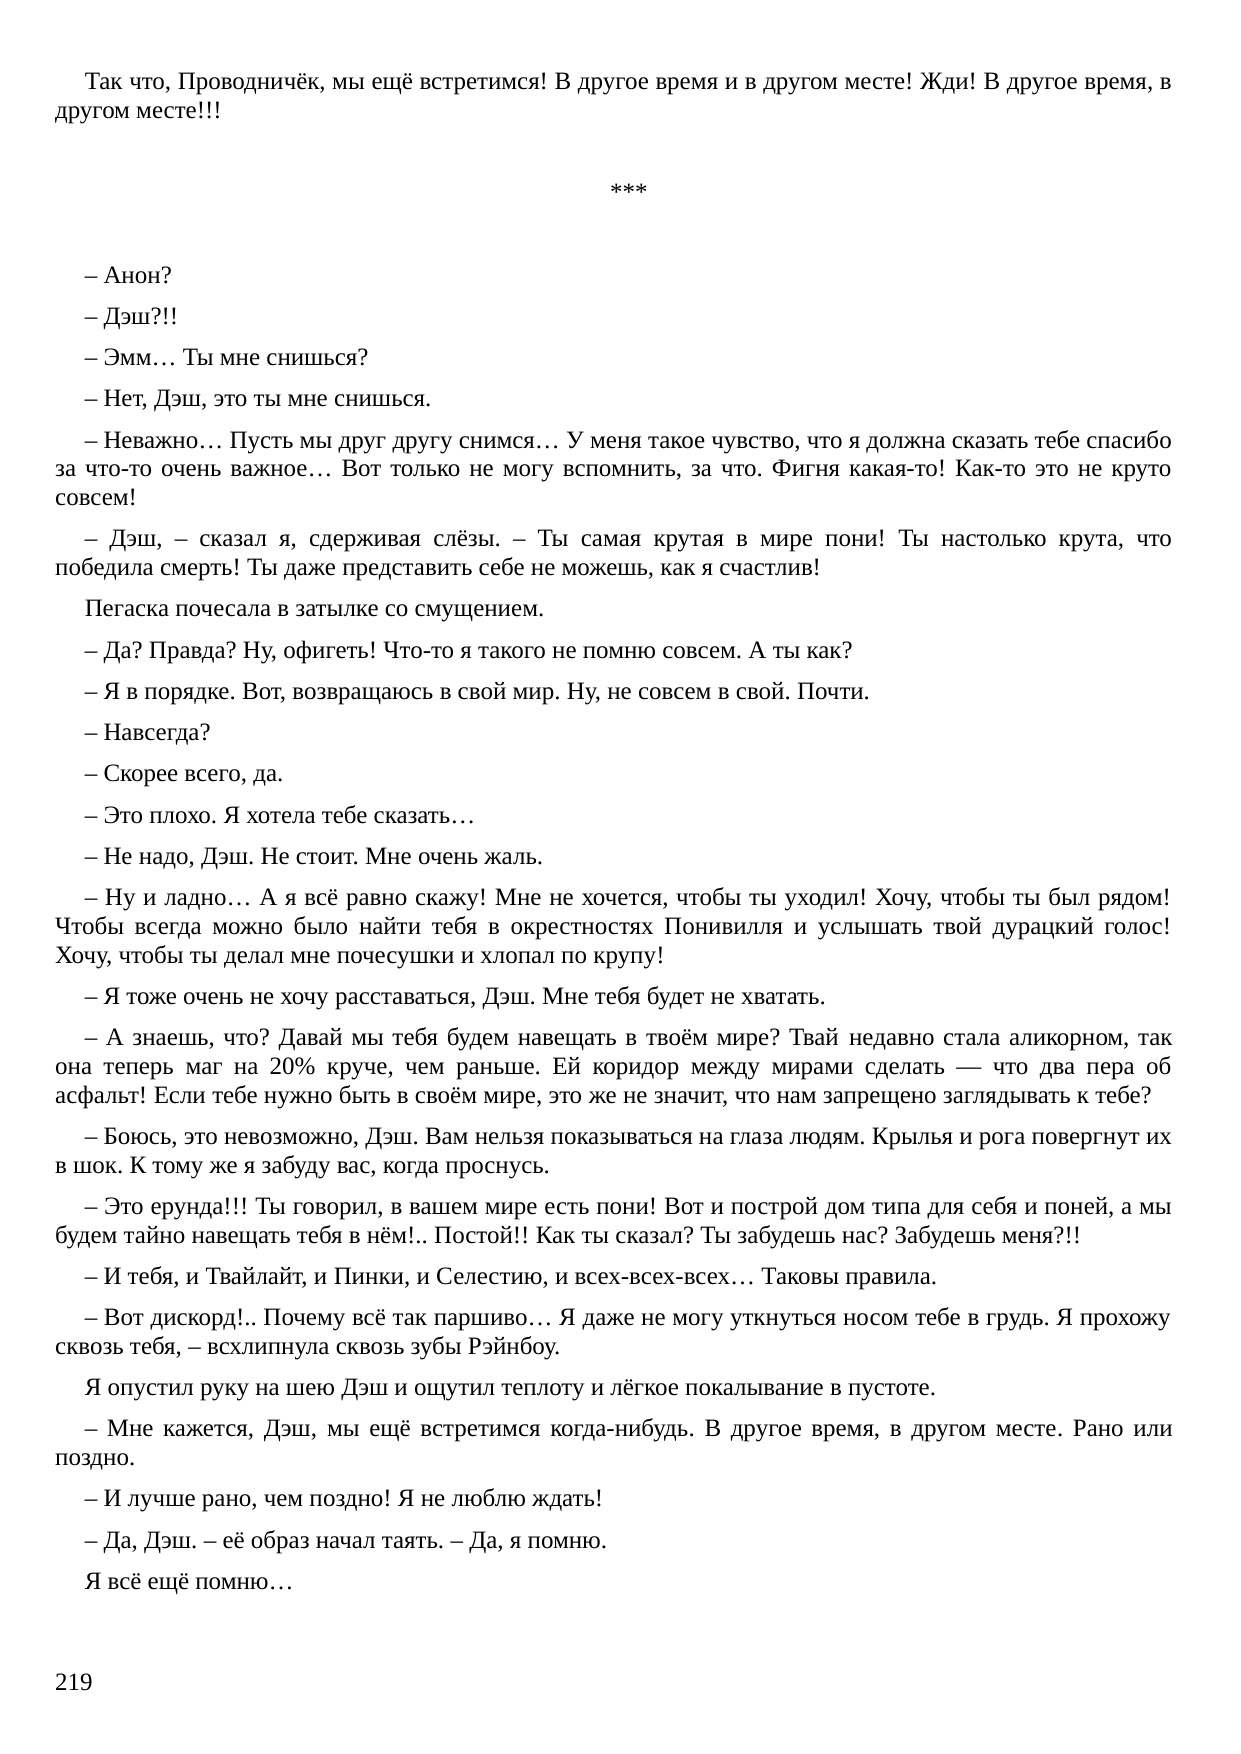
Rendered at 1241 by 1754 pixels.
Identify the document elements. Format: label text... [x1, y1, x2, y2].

text – Боюсь, это невозможно, Дэш. Вам нельзя показываться на глаза людям. Крылья и рога повергнут их в шок. К тому же я забуду вас, когда проснусь. [55, 1121, 1173, 1178]
text – Навсегда? [55, 717, 1173, 746]
text – Мне кажется, Дэш, мы ещё встретимся когда-нибудь. В другое время, в другом месте. Рано или поздно. [55, 1413, 1173, 1471]
text – А знаешь, что? Давай мы тебя будем навещать в твоём мире? Твай недавно стала аликорном, так она теперь маг на 20% круче, чем раньше. Ей коридор между мирами сделать — что два пера об асфальт! Если тебе нужно быть в своём мире, это же не значит, что нам запрещено заглядывать к тебе? [55, 1022, 1173, 1108]
text – Да, Дэш. – её образ начал таять. – Да, я помню. [55, 1525, 1173, 1553]
text – Я тоже очень не хочу расставаться, Дэш. Мне тебя будет не хватать. [55, 981, 1173, 1010]
text Пегаска почесала в затылке со смущением. [55, 593, 1173, 622]
text – Я в порядке. Вот, возвращаюсь в свой мир. Ну, не совсем в свой. Почти. [55, 676, 1173, 705]
text – Неважно… Пусть мы друг другу снимся… У меня такое чувство, что я должна сказать тебе спасибо за что-то очень важное… Вот только не могу вспомнить, за что. Фигня какая-то! Как-то это не круто совсем! [55, 425, 1173, 511]
text Так что, Проводничёк, мы ещё встретимся! В другое время и в другом месте! Жди! В другое время, в другом месте!!! [55, 66, 1173, 123]
text – Вот дискорд!.. Почему всё так паршиво… Я даже не могу уткнуться носом тебе в грудь. Я прохожу сквозь тебя, – всхлипнула сквозь зубы Рэйнбоу. [55, 1302, 1173, 1360]
text – Ну и ладно… А я всё равно скажу! Мне не хочется, чтобы ты уходил! Хочу, чтобы ты был рядом! Чтобы всегда можно было найти тебя в окрестностях Понивилля и услышать твой дурацкий голос! Хочу, чтобы ты делал мне почесушки и хлопал по крупу! [55, 882, 1173, 968]
text – Эмм… Ты мне снишься? [55, 342, 1173, 371]
text – Это плохо. Я хотела тебе сказать… [55, 800, 1173, 828]
text – И лучше рано, чем поздно! Я не люблю ждать! [55, 1483, 1173, 1512]
text – Дэш?!! [55, 301, 1173, 330]
text – Анон? [55, 260, 1173, 288]
text Я опустил руку на шею Дэш и ощутил теплоту и лёгкое покалывание в пустоте. [55, 1372, 1173, 1401]
text – Дэш, – сказал я, сдерживая слёзы. – Ты самая крутая в мире пони! Ты настолько крута, что победила смерть! Ты даже представить себе не можешь, как я счастлив! [55, 523, 1173, 581]
text *** [55, 177, 1173, 206]
text – Скорее всего, да. [55, 758, 1173, 787]
text – Нет, Дэш, это ты мне снишься. [55, 383, 1173, 412]
text – Да? Правда? Ну, офигеть! Что-то я такого не помню совсем. А ты как? [55, 635, 1173, 663]
text – Это ерунда!!! Ты говорил, в вашем мире есть пони! Вот и построй дом типа для себя и поней, а мы будем тайно навещать тебя в нём!.. Постой!! Как ты сказал? Ты забудешь нас? Забудешь меня?!! [55, 1191, 1173, 1248]
text – Не надо, Дэш. Не стоит. Мне очень жаль. [55, 841, 1173, 870]
text – И тебя, и Твайлайт, и Пинки, и Селестию, и всех-всех-всех… Таковы правила. [55, 1261, 1173, 1290]
text Я всё ещё помню… [55, 1566, 1173, 1595]
